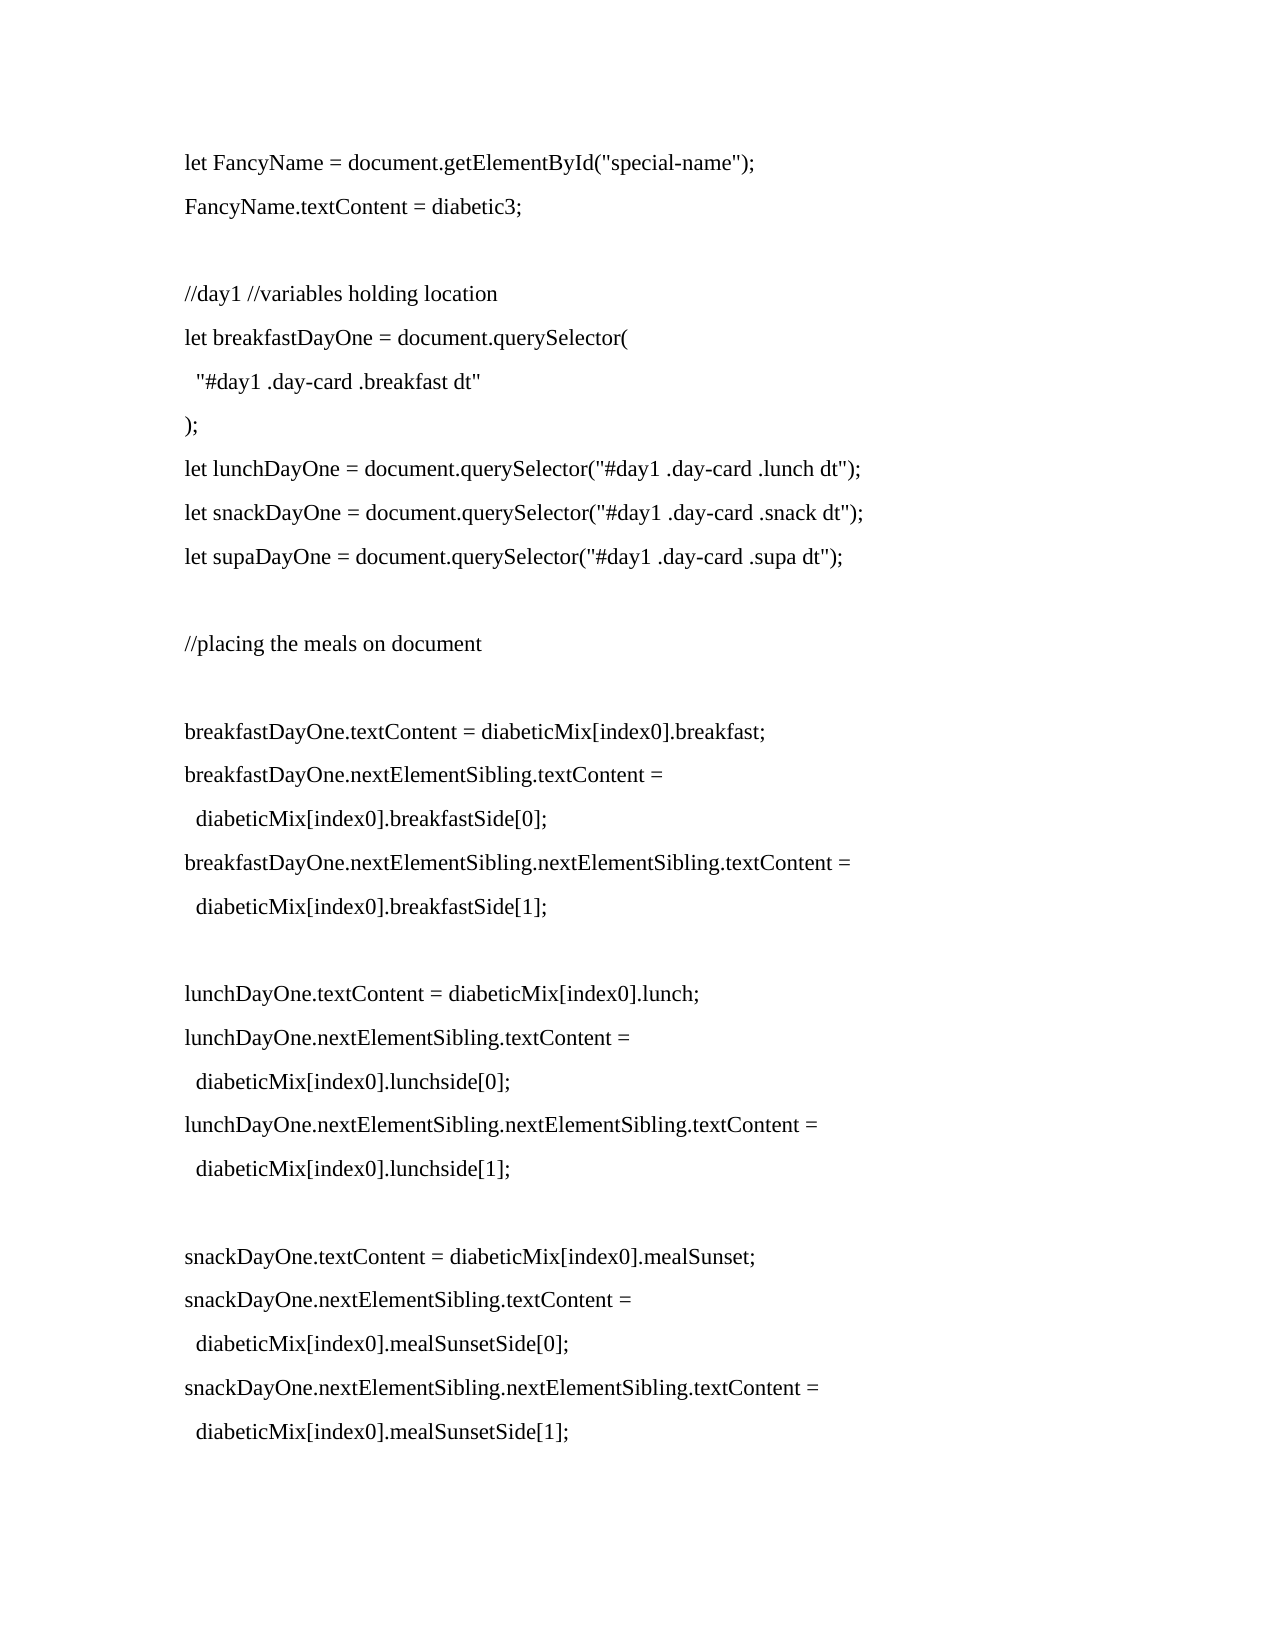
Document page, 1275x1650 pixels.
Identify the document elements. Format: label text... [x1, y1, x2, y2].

text breakfastDayOne.nextElementSibling.textContent = [150, 762, 1125, 788]
text let lunchDayOne = document.querySelector("#day1 .day-card .lunch dt"); [150, 456, 1125, 482]
text ); [150, 412, 1125, 438]
text diabeticMix[index0].lunchside[1]; [150, 1156, 1125, 1182]
text snackDayOne.nextElementSibling.nextElementSibling.textContent = [150, 1375, 1125, 1400]
text let breakfastDayOne = document.querySelector( [150, 325, 1125, 350]
text FancyName.textContent = diabetic3; [150, 194, 1125, 219]
text //placing the meals on document [150, 631, 1125, 657]
text let FancyName = document.getElementById("special-name"); [150, 150, 1125, 175]
text "#day1 .day-card .breakfast dt" [150, 369, 1125, 394]
text lunchDayOne.nextElementSibling.textContent = [150, 1025, 1125, 1050]
text lunchDayOne.nextElementSibling.nextElementSibling.textContent = [150, 1112, 1125, 1138]
text snackDayOne.nextElementSibling.textContent = [150, 1287, 1125, 1313]
text diabeticMix[index0].breakfastSide[1]; [150, 894, 1125, 919]
text breakfastDayOne.nextElementSibling.nextElementSibling.textContent = [150, 850, 1125, 875]
text diabeticMix[index0].mealSunsetSide[0]; [150, 1331, 1125, 1357]
text //day1 //variables holding location [150, 281, 1125, 307]
text lunchDayOne.textContent = diabeticMix[index0].lunch; [150, 981, 1125, 1007]
text diabeticMix[index0].mealSunsetSide[1]; [150, 1419, 1125, 1444]
text breakfastDayOne.textContent = diabeticMix[index0].breakfast; [150, 719, 1125, 744]
text let snackDayOne = document.querySelector("#day1 .day-card .snack dt"); [150, 500, 1125, 525]
text snackDayOne.textContent = diabeticMix[index0].mealSunset; [150, 1244, 1125, 1269]
text let supaDayOne = document.querySelector("#day1 .day-card .supa dt"); [150, 544, 1125, 569]
text diabeticMix[index0].lunchside[0]; [150, 1069, 1125, 1094]
text diabeticMix[index0].breakfastSide[0]; [150, 806, 1125, 832]
